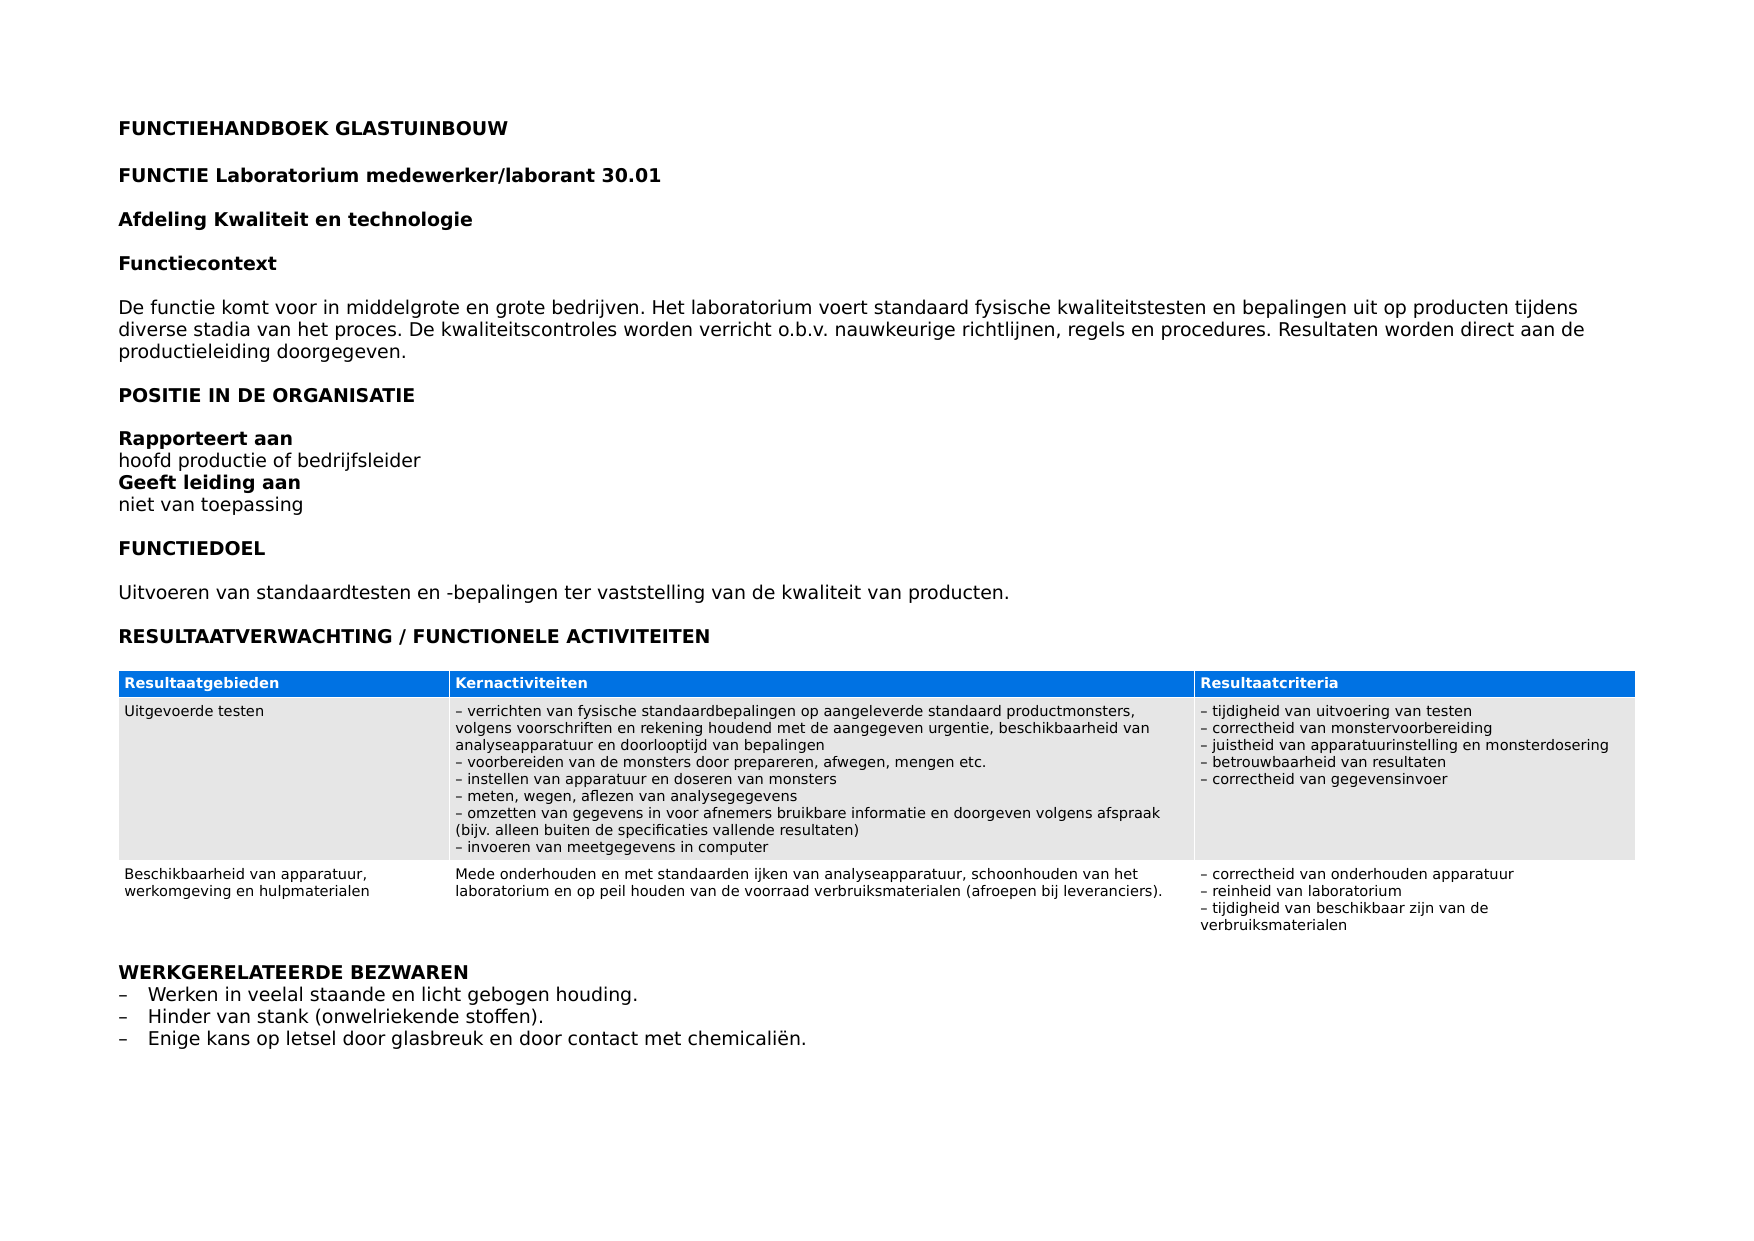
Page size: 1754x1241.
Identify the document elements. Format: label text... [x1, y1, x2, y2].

subtitle FUNCTIEDOEL [118, 538, 1636, 560]
subtitle Functiecontext [118, 253, 1636, 275]
table_cell Mede onderhouden en met standaarden ijken van analyseapparatuur, schoonhouden van het laboratorium en op peil houden van de voorraad verbruiksmaterialen (afroepen bij leveranciers). [450, 861, 1194, 939]
text hoofd productie of bedrijfsleider [118, 450, 1636, 472]
table_cell – verrichten van fysische standaardbepalingen op aangeleverde standaard productmonsters, volgens voorschriften en rekening houdend met de aangegeven urgentie, beschikbaarheid van analyseapparatuur en doorlooptijd van bepalingen – voorbereiden van de monsters door prepareren, afwegen, mengen etc. – instellen van apparatuur en doseren van monsters – meten, wegen, aflezen van analysegegevens – omzetten van gegevens in voor afnemers bruikbare informatie en doorgeven volgens afspraak (bijv. alleen buiten de specificaties vallende resultaten) – invoeren van meetgegevens in computer [450, 698, 1194, 860]
subtitle POSITIE IN DE ORGANISATIE [118, 384, 1636, 406]
text – Hinder van stank (onwelriekende stoffen). [118, 1006, 1636, 1027]
text – Werken in veelal staande en licht gebogen houding. [118, 983, 1636, 1006]
subtitle RESULTAATVERWACHTING / FUNCTIONELE ACTIVITEITEN [118, 626, 1636, 648]
table_cell – tijdigheid van uitvoering van testen – correctheid van monstervoorbereiding – juistheid van apparatuurinstelling en monsterdosering – betrouwbaarheid van resultaten – correctheid van gegevensinvoer [1195, 698, 1635, 860]
subtitle WERKGERELATEERDE BEZWAREN [118, 962, 1636, 983]
subtitle FUNCTIE Laboratorium medewerker/laborant 30.01 [118, 165, 1636, 187]
table_cell Uitgevoerde testen [119, 698, 449, 860]
subtitle Afdeling Kwaliteit en technologie [118, 209, 1636, 231]
text – Enige kans op letsel door glasbreuk en door contact met chemicaliën. [118, 1027, 1636, 1049]
table_cell – correctheid van onderhouden apparatuur – reinheid van laboratorium – tijdigheid van beschikbaar zijn van de verbruiksmaterialen [1195, 861, 1635, 939]
text De functie komt voor in middelgrote en grote bedrijven. Het laboratorium voert standaard fysische kwaliteitstesten en bepalingen uit op producten tijdens diverse stadia van het proces. De kwaliteitscontroles worden verricht o.b.v. nauwkeurige richtlijnen, regels en procedures. Resultaten worden direct aan de productieleiding doorgegeven. [118, 297, 1636, 363]
table_header Kernactiviteiten [450, 671, 1194, 697]
text Uitvoeren van standaardtesten en -bepalingen ter vaststelling van de kwaliteit van producten. [118, 582, 1636, 604]
table_cell Beschikbaarheid van apparatuur, werkomgeving en hulpmaterialen [119, 861, 449, 939]
table_header Resultaatcriteria [1195, 671, 1635, 697]
text niet van toepassing [118, 494, 1636, 516]
subtitle FUNCTIEHANDBOEK GLASTUINBOUW [118, 118, 1636, 140]
text Rapporteert aan [118, 428, 1636, 450]
text Geeft leiding aan [118, 472, 1636, 494]
table_header Resultaatgebieden [119, 671, 449, 697]
